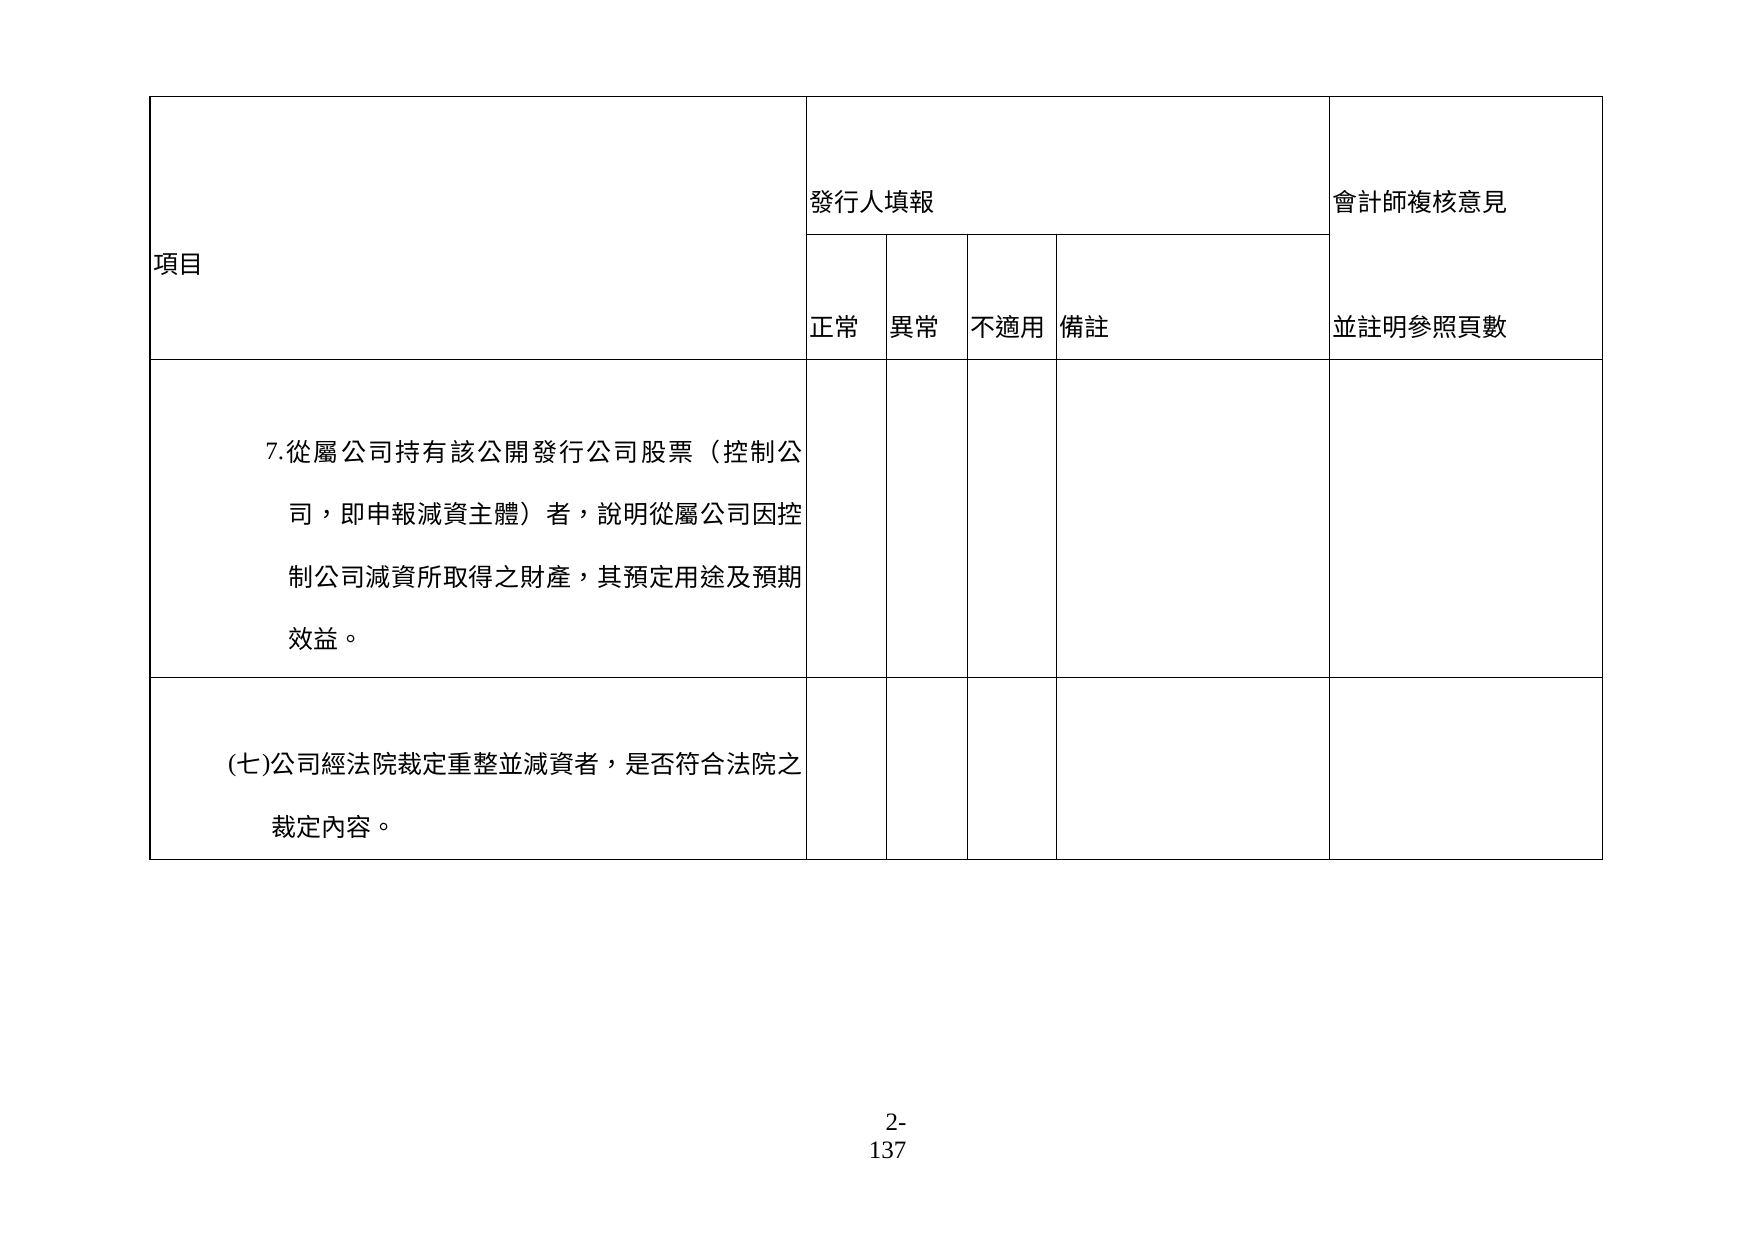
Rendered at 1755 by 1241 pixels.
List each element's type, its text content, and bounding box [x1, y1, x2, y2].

table_cell [807, 678, 886, 858]
table_cell 正常 [807, 235, 886, 358]
table_cell [1057, 360, 1329, 677]
table_cell [1057, 678, 1329, 858]
table_header 發行人填報 [807, 97, 1329, 233]
table_cell (七)公司經法院裁定重整並減資者，是否符合法院之裁定內容。 [151, 678, 806, 858]
table_cell 不適用 [968, 235, 1056, 358]
table_cell [1330, 360, 1602, 677]
table_cell 異常 [887, 235, 967, 358]
table_cell [968, 678, 1056, 858]
table_header 會計師複核意見 並註明參照頁數 [1330, 97, 1602, 358]
table_cell [887, 678, 967, 858]
table_cell [1330, 678, 1602, 858]
table_cell [968, 360, 1056, 677]
table_header 項目 [151, 97, 806, 358]
table_cell [887, 360, 967, 677]
table_cell [807, 360, 886, 677]
table_cell 7.從屬公司持有該公開發行公司股票（控制公司，即申報減資主體）者，說明從屬公司因控制公司減資所取得之財產，其預定用途及預期效益。 [151, 360, 806, 677]
table_cell 備註 [1057, 235, 1329, 358]
